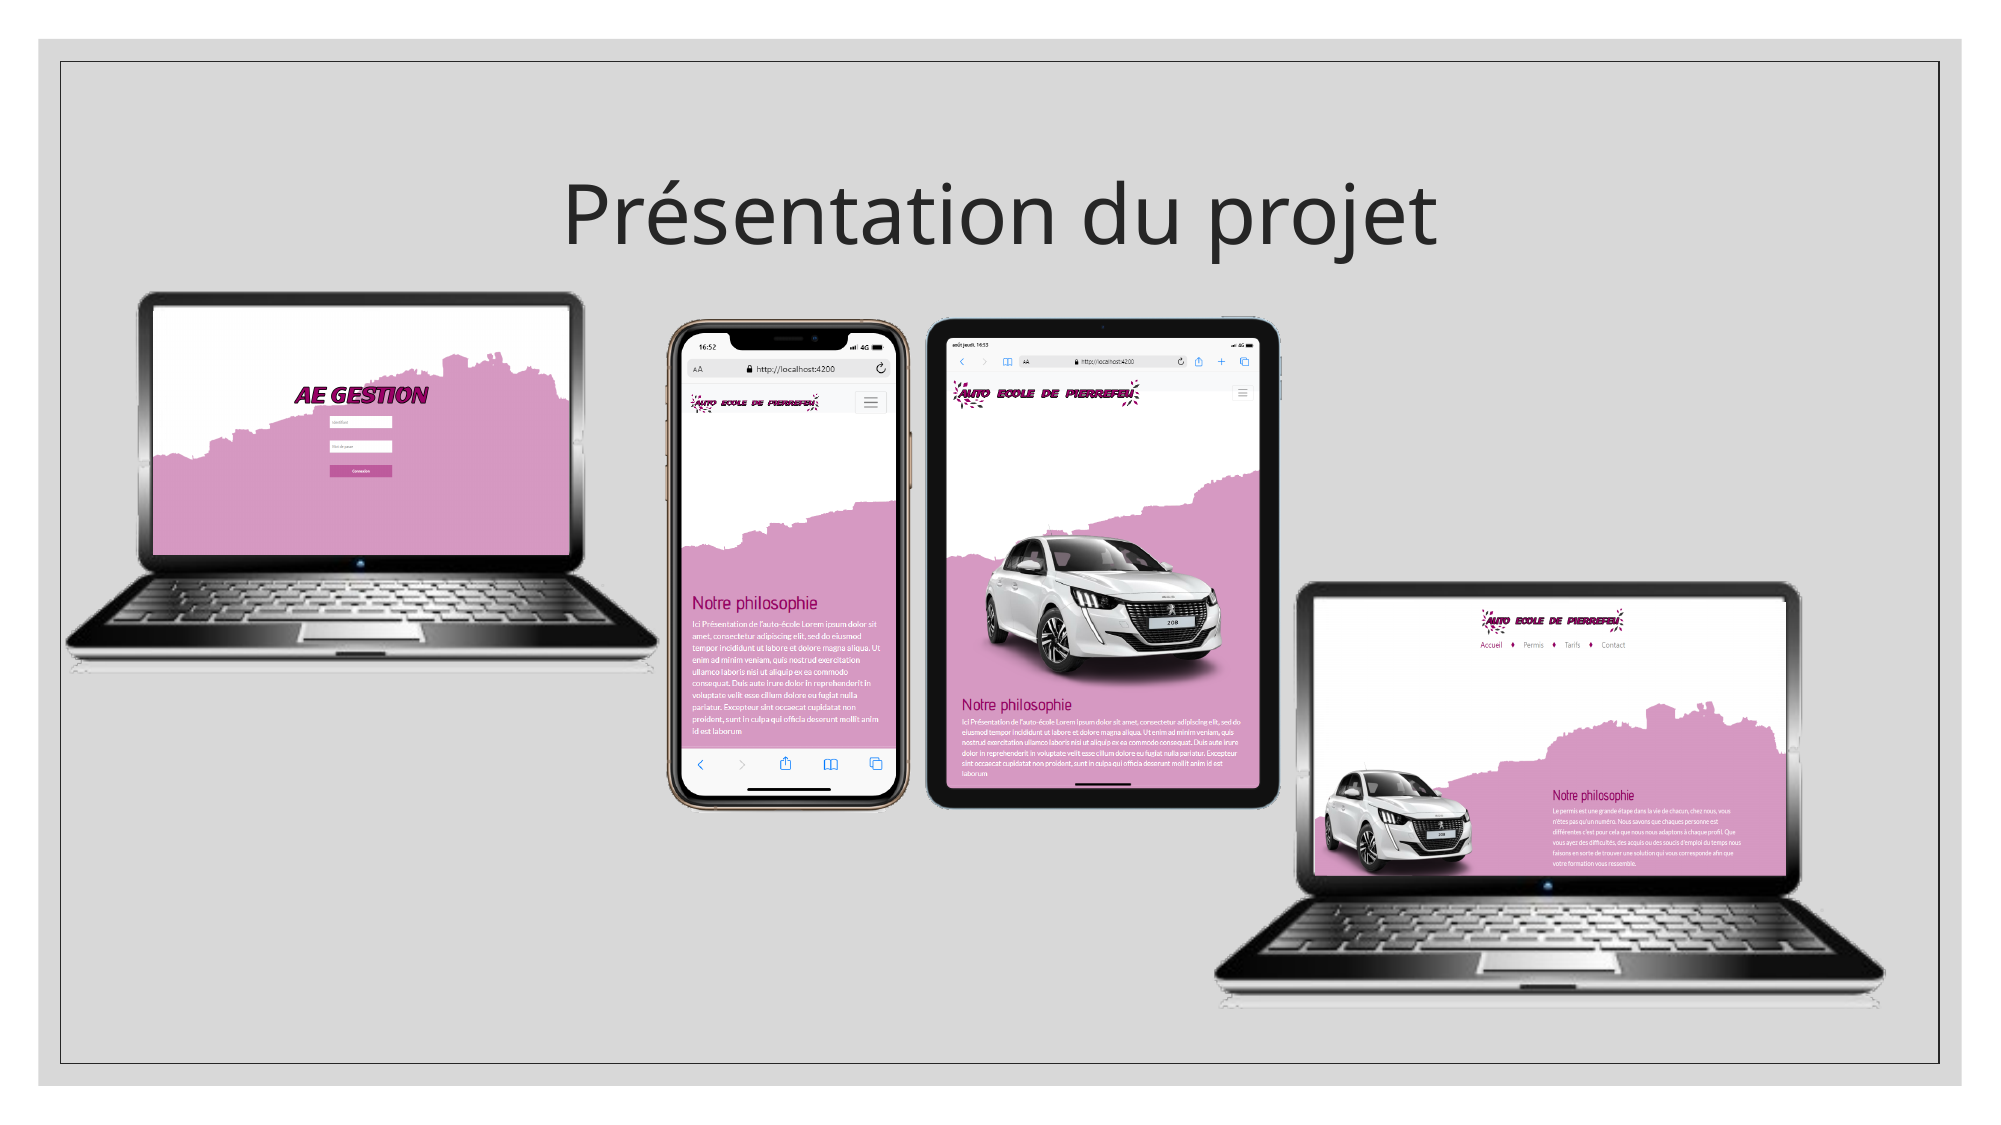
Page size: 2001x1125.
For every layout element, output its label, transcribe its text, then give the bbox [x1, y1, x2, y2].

picture [0, 227, 1957, 1080]
title Présentation du projet [174, 105, 1825, 331]
